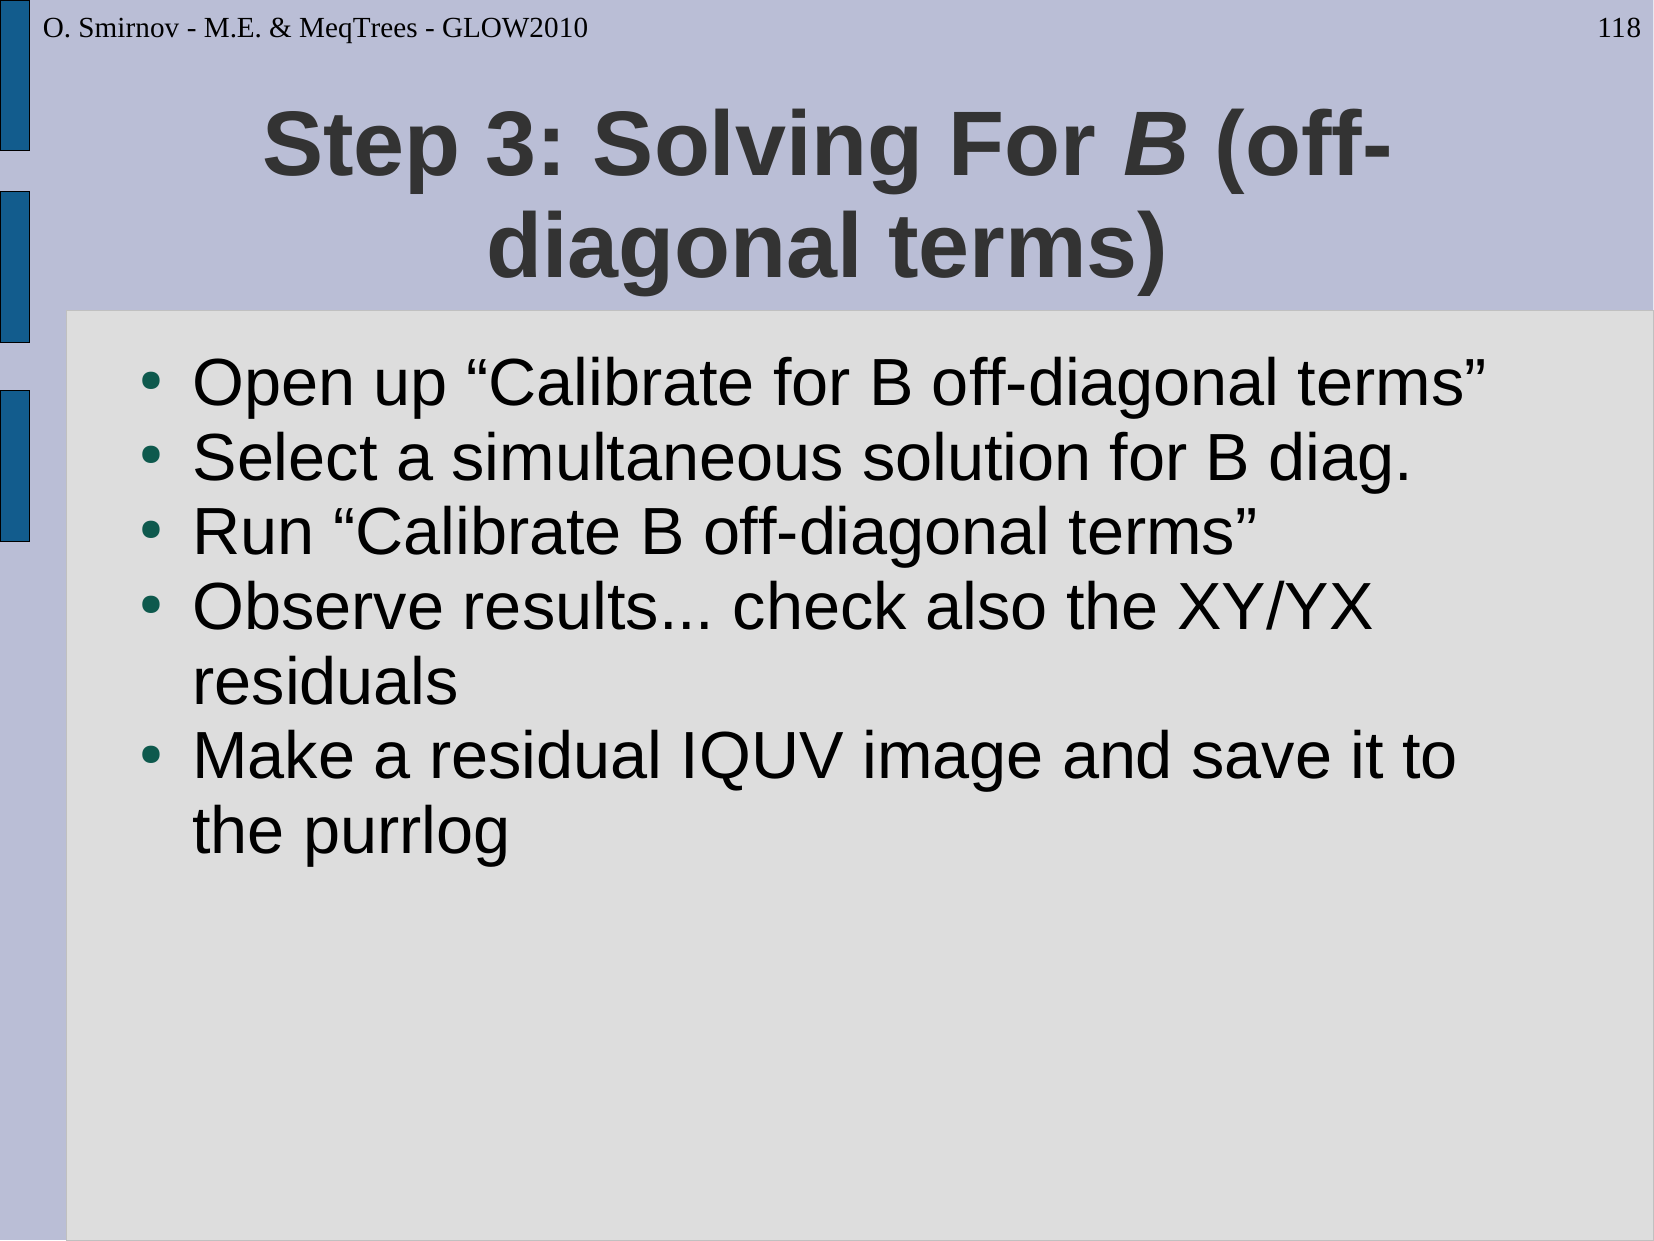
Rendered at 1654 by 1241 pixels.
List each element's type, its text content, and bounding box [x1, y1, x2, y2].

list Open up “Calibrate for B off-diagonal terms” Select a simultaneous solution for B diag. Run “Calibrate B off-diagonal terms” Observe results... check also the XY/YX residuals Make a residual IQUV image and save it to the purrlog [121, 344, 1534, 1112]
title Step 3: Solving For B (off-diagonal terms) [121, 92, 1534, 298]
